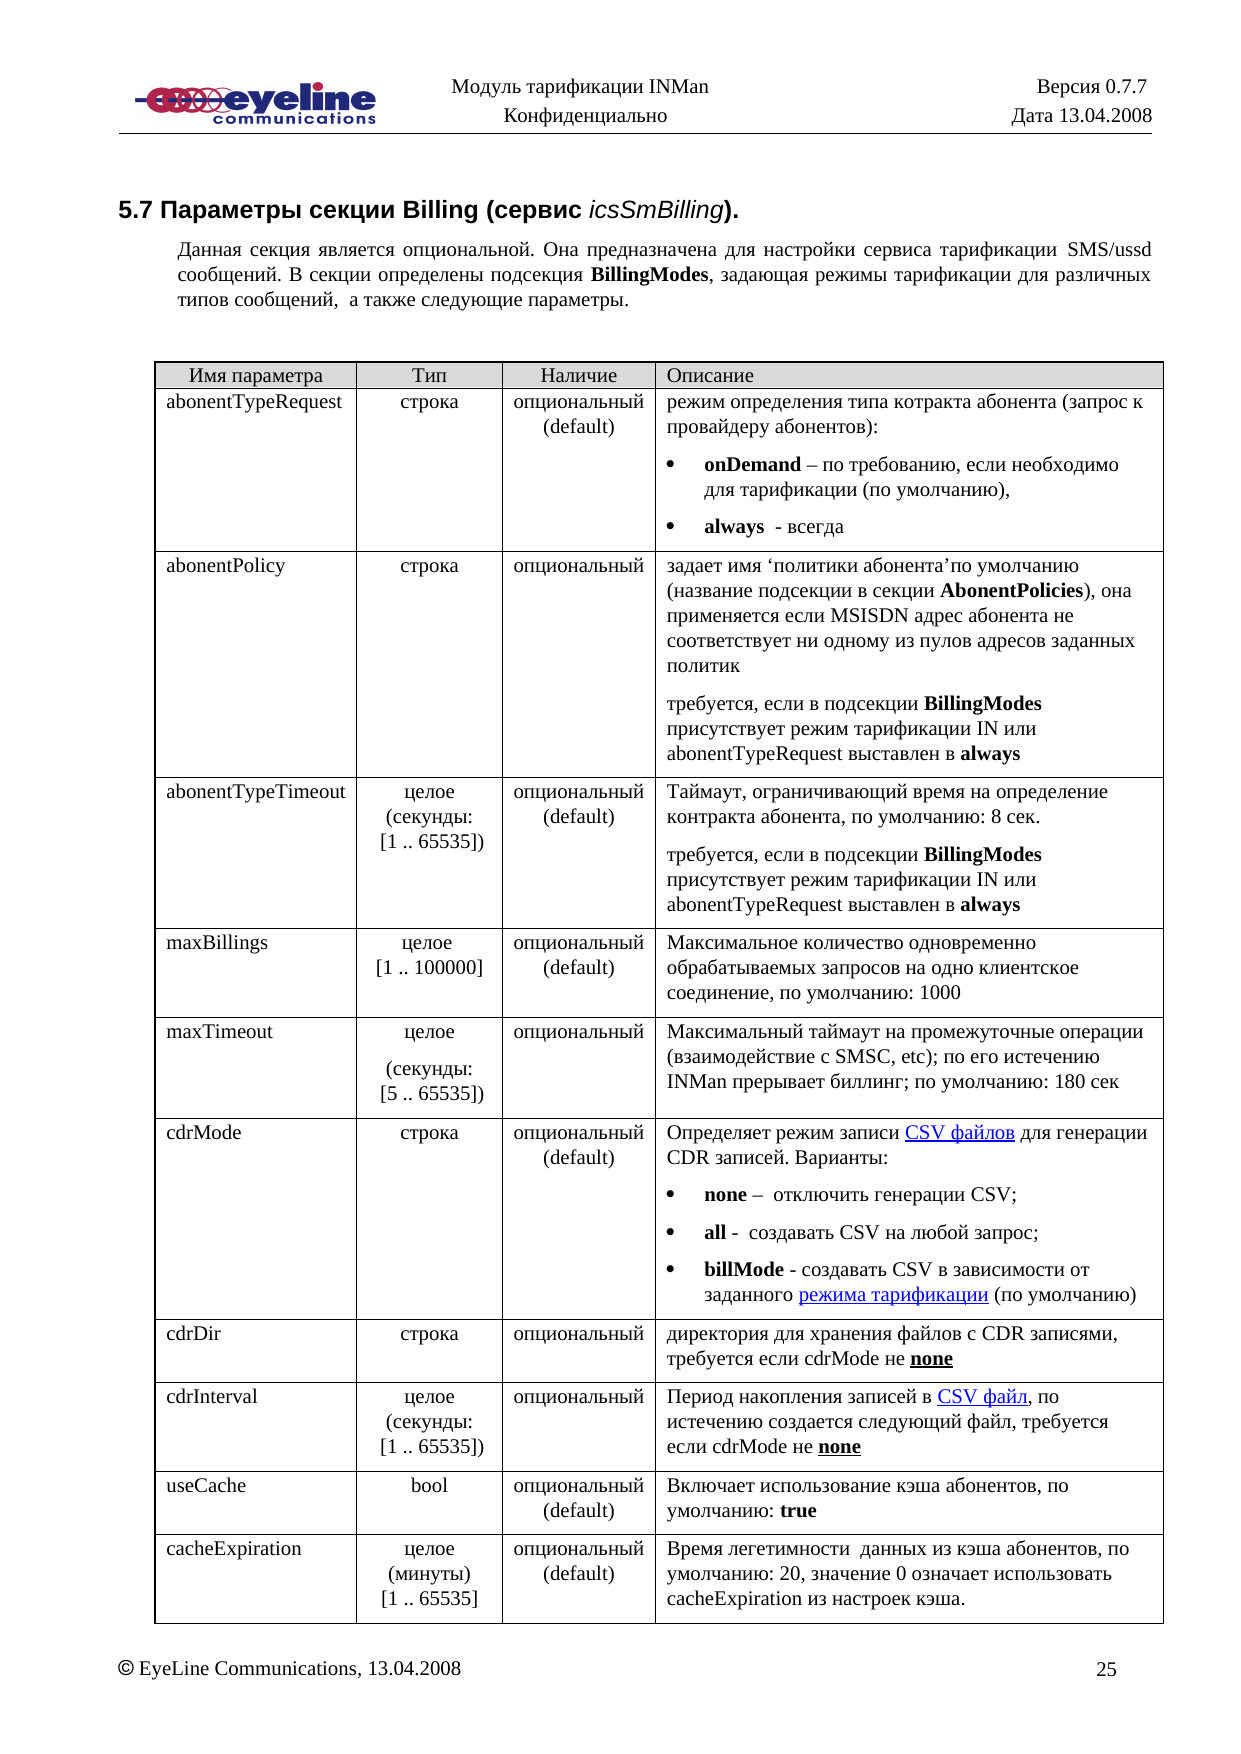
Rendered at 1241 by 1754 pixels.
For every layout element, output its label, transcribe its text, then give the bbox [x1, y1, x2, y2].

table_cell строка [357, 552, 502, 777]
table_cell cdrMode [156, 1119, 356, 1319]
text Данная секция является опциональной. Она предназначена для настройки сервиса тарификации SMS/ussd сообщений. В секции определены подсекция BillingModes, задающая режимы тарификации для различных типов сообщений, а также следующие параметры. [177, 236, 1151, 311]
table_header Описание [656, 363, 1163, 387]
table_cell строка [357, 389, 502, 551]
table_cell maxTimeout [156, 1018, 356, 1118]
table_cell cacheExpiration [156, 1535, 356, 1623]
table_cell опциональный [503, 552, 655, 777]
table_cell режим определения типа котракта абонента (запрос к провайдеру абонентов): onDemand – по требованию, если необходимо для тарификации (по умолчанию), always - всегда [656, 389, 1163, 551]
table_cell опциональный [503, 1320, 655, 1382]
table_cell директория для хранения файлов с CDR записями, требуется если cdrMode не none [656, 1320, 1163, 1382]
table_cell Период накопления записей в CSV файл, по истечению создается следующий файл, требуется если cdrMode не none [656, 1383, 1163, 1471]
table_cell целое (cекунды: [1 .. 65535]) [357, 778, 502, 928]
table_header Наличие [503, 363, 655, 387]
table_cell опциональный (default) [503, 778, 655, 928]
table_cell опциональный (default) [503, 1119, 655, 1319]
table_cell useCache [156, 1472, 356, 1534]
table_cell опциональный (default) [503, 389, 655, 551]
table_cell задает имя ‘политики абонента’по умолчанию (название подсекции в секции AbonentPolicies), она применяется если MSISDN адрес абонента не соответствует ни одному из пулов адресов заданных политик требуется, если в подсекции BillingModes присутствует режим тарификации IN или abonentTypeRequest выставлен в always [656, 552, 1163, 777]
table_cell опциональный (default) [503, 1472, 655, 1534]
table_cell bool [357, 1472, 502, 1534]
table_cell опциональный (default) [503, 1535, 655, 1623]
table_cell Определяет режим записи CSV файлов для генерации CDR записей. Варианты: none – отключить генерации CSV; all - создавать CSV на любой запрос; billMode - создавать CSV в зависимости от заданного режима тарификации (по умолчанию) [656, 1119, 1163, 1319]
table_cell Включает использование кэша абонентов, по умолчанию: true [656, 1472, 1163, 1534]
subtitle Параметры секции Billing (сервис icsSmBilling). [118, 195, 1151, 224]
table_cell целое [1 .. 100000] [357, 929, 502, 1017]
table_cell maxBillings [156, 929, 356, 1017]
table_cell Максимальное количество одновременно обрабатываемых запросов на одно клиентское соединение, по умолчанию: 1000 [656, 929, 1163, 1017]
table_cell abonentTypeTimeout [156, 778, 356, 928]
table_cell целое (cекунды: [5 .. 65535]) [357, 1018, 502, 1118]
table_cell опциональный [503, 1383, 655, 1471]
table_cell abonentPolicy [156, 552, 356, 777]
table_cell Максимальный таймаут на промежуточные операции (взаимодействие с SMSC, etc); по его истечению INMan прерывает биллинг; по умолчанию: 180 сек [656, 1018, 1163, 1118]
table_header Тип [357, 363, 502, 387]
picture [135, 82, 376, 124]
table_cell cdrDir [156, 1320, 356, 1382]
table_cell опциональный [503, 1018, 655, 1118]
table_cell abonentTypeRequest [156, 389, 356, 551]
table_cell Время легетимности данных из кэша абонентов, по умолчанию: 20, значение 0 означает использовать cacheExpiration из настроек кэша. [656, 1535, 1163, 1623]
table_cell целое (минуты) [1 .. 65535] [357, 1535, 502, 1623]
table_cell cdrInterval [156, 1383, 356, 1471]
table_cell строка [357, 1320, 502, 1382]
table_cell целое (cекунды: [1 .. 65535]) [357, 1383, 502, 1471]
table_cell опциональный (default) [503, 929, 655, 1017]
table_header Имя параметра [156, 363, 356, 387]
table_cell Таймаут, ограничивающий время на определение контракта абонента, по умолчанию: 8 сек. требуется, если в подсекции BillingModes присутствует режим тарификации IN или abonentTypeRequest выставлен в always [656, 778, 1163, 928]
table_cell строка [357, 1119, 502, 1319]
